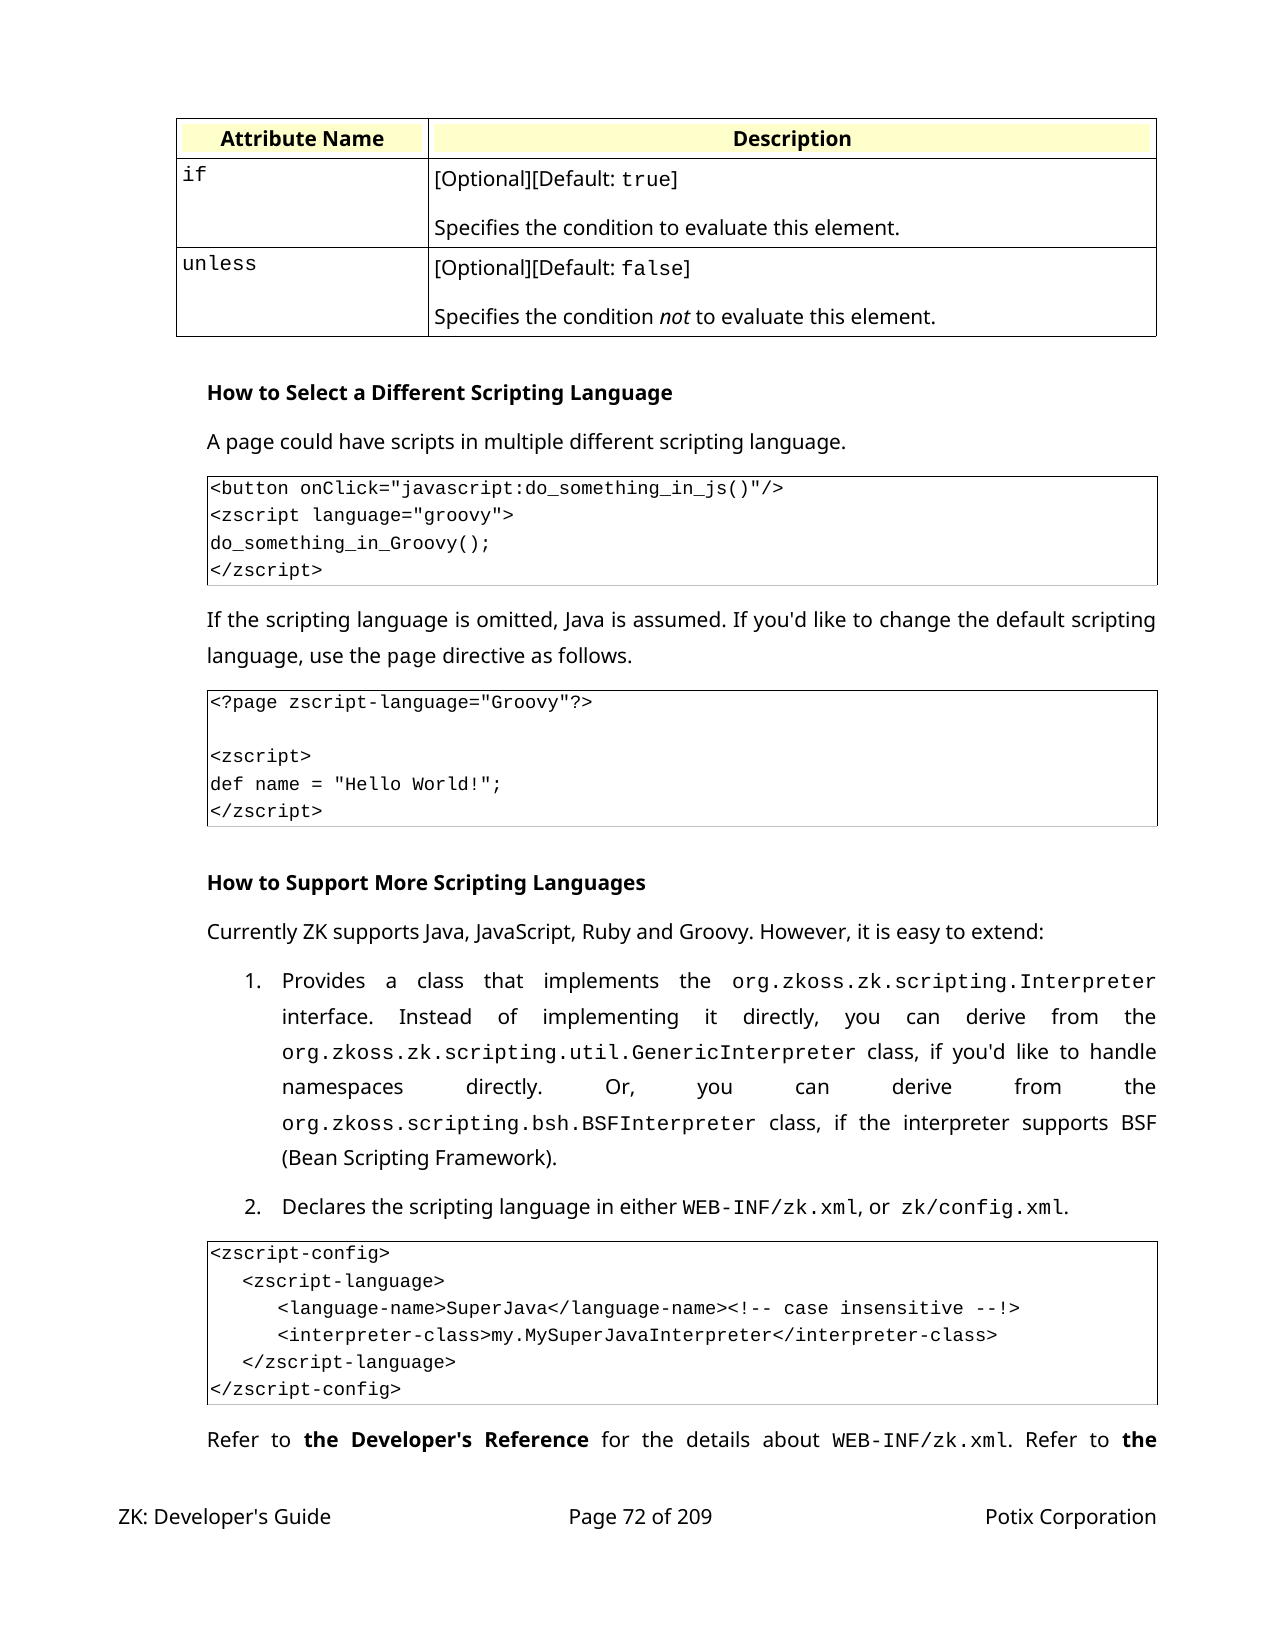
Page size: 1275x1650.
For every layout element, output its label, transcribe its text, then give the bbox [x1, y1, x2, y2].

table_header Attribute Name [177, 119, 428, 158]
table_cell [Optional][Default: true] Specifies the condition to evaluate this element. [429, 159, 1156, 247]
text <zscript-language> [208, 1268, 1157, 1293]
subtitle How to Select a Different Scripting Language [207, 378, 1157, 407]
text A page could have scripts in multiple different scripting language. [207, 427, 1157, 456]
text If the scripting language is omitted, Java is assumed. If you'd like to change the default scripting language, use the page directive as follows. [207, 606, 1157, 669]
text </zscript-config> [208, 1377, 1157, 1404]
text do_something_in_Groovy(); [208, 531, 1157, 555]
table_cell unless [177, 248, 428, 336]
table_cell if [177, 159, 428, 247]
text <?page zscript-language="Groovy"?> [208, 691, 1157, 714]
text <interpreter-class>my.MySuperJavaInterpreter</interpreter-class> [208, 1323, 1157, 1347]
table_cell [Optional][Default: false] Specifies the condition not to evaluate this element. [429, 248, 1156, 336]
text def name = "Hello World!"; [208, 772, 1157, 796]
text <button onClick="javascript:do_something_in_js()"/> [208, 477, 1157, 500]
subtitle How to Support More Scripting Languages [207, 868, 1157, 897]
text <language-name>SuperJava</language-name><!-- case insensitive --!> [208, 1296, 1157, 1320]
text <zscript> [208, 744, 1157, 769]
text Currently ZK supports Java, JavaScript, Ruby and Groovy. However, it is easy to extend: [207, 917, 1157, 946]
text </zscript-language> [208, 1350, 1157, 1374]
text <zscript-config> [208, 1242, 1157, 1266]
list Provides a class that implements the org.zkoss.zk.scripting.Interpreter interface. Instead of implementing it directly, you can derive from the org.zkoss.zk.scripting.util.GenericInterpreter class, if you'd like to handle namespaces directly. Or, you can derive from the org.zkoss.scripting.bsh.BSFInterpreter class, if the interpreter supports BSF (Bean Scripting Framework). [244, 966, 1157, 1171]
text Refer to the Developer's Reference for the details about WEB-INF/zk.xml. Refer to the [207, 1425, 1157, 1454]
text </zscript> [208, 558, 1157, 585]
table_header Description [429, 119, 1156, 158]
text </zscript> [208, 799, 1157, 826]
text <zscript language="groovy"> [208, 503, 1157, 528]
list Declares the scripting language in either WEB-INF/zk.xml, or zk/config.xml. [244, 1192, 1157, 1221]
